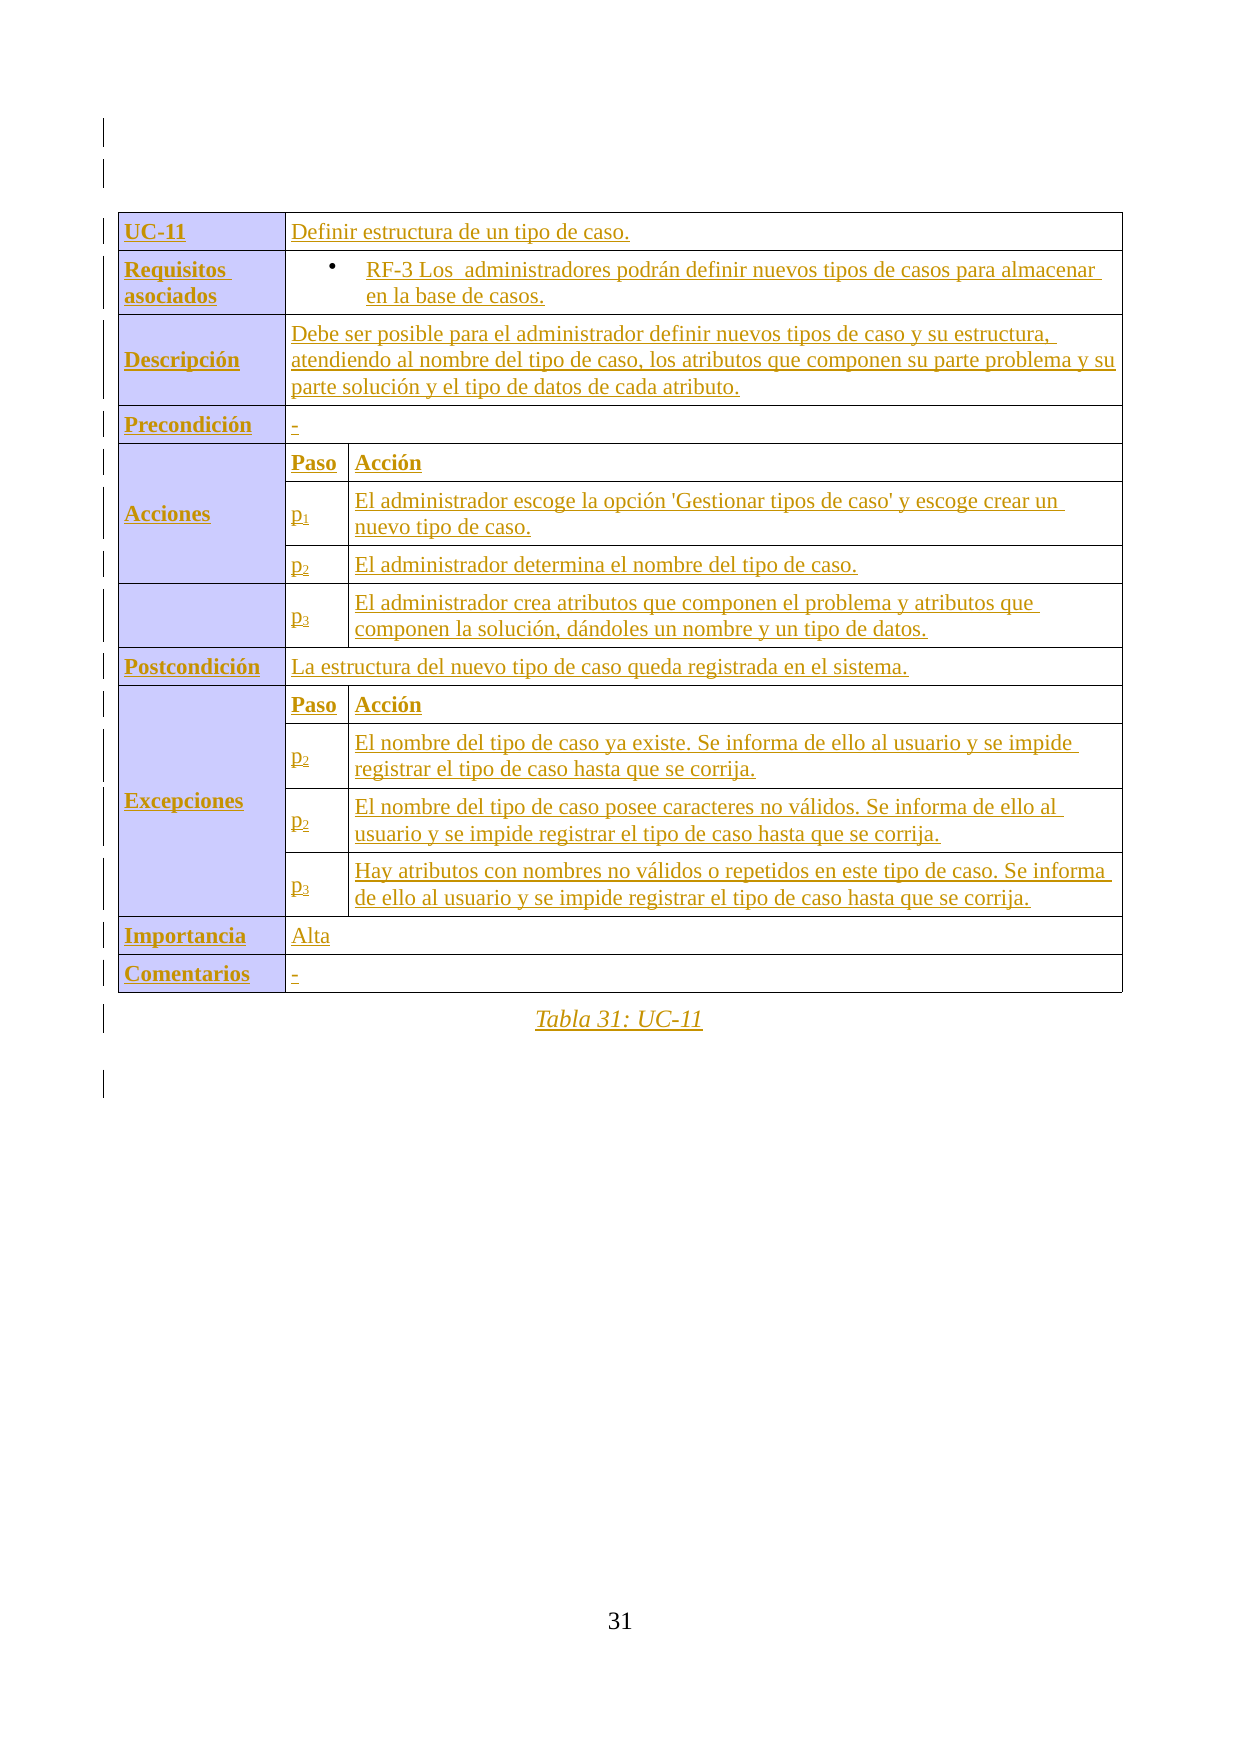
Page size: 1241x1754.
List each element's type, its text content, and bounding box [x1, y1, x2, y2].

table_cell Precondición [119, 406, 285, 443]
table_cell p2 [286, 789, 348, 852]
table_cell p3 [286, 584, 348, 647]
table_cell [119, 584, 285, 647]
table_cell Acciones [119, 444, 285, 583]
table_header UC-11 [119, 213, 285, 250]
table_cell - [286, 406, 1122, 443]
table_cell p2 [286, 724, 348, 787]
table_cell Descripción [119, 315, 285, 405]
table_cell Debe ser posible para el administrador definir nuevos tipos de caso y su estructura, atendiendo al nombre del tipo de caso, los atributos que componen su parte problema y su parte solución y el tipo de datos de cada atributo. [286, 315, 1122, 405]
table_cell p3 [286, 853, 348, 916]
table_cell Paso [286, 444, 348, 481]
table_cell p2 [286, 546, 348, 583]
text Tabla 31: UC-11 [118, 1004, 1122, 1033]
table_cell El administrador determina el nombre del tipo de caso. [349, 546, 1122, 583]
table_cell Acción [349, 444, 1122, 481]
table_header Definir estructura de un tipo de caso. [286, 213, 1122, 250]
table_cell El administrador escoge la opción 'Gestionar tipos de caso' y escoge crear un nuevo tipo de caso. [349, 482, 1122, 545]
table_cell Paso [286, 686, 348, 723]
table_cell Excepciones [119, 686, 285, 916]
table_cell Acción [349, 686, 1122, 723]
table_cell Alta [286, 917, 1122, 954]
table_cell RF-3 Los administradores podrán definir nuevos tipos de casos para almacenar en la base de casos. [286, 251, 1122, 314]
table_cell Comentarios [119, 955, 285, 992]
table_cell p1 [286, 482, 348, 545]
table_cell La estructura del nuevo tipo de caso queda registrada en el sistema. [286, 648, 1122, 685]
table_cell El nombre del tipo de caso ya existe. Se informa de ello al usuario y se impide registrar el tipo de caso hasta que se corrija. [349, 724, 1122, 787]
table_cell Hay atributos con nombres no válidos o repetidos en este tipo de caso. Se informa de ello al usuario y se impide registrar el tipo de caso hasta que se corrija. [349, 853, 1122, 916]
table_cell - [286, 955, 1122, 992]
table_cell Importancia [119, 917, 285, 954]
table_cell Requisitos asociados [119, 251, 285, 314]
table_cell El nombre del tipo de caso posee caracteres no válidos. Se informa de ello al usuario y se impide registrar el tipo de caso hasta que se corrija. [349, 789, 1122, 852]
table_cell Postcondición [119, 648, 285, 685]
table_cell El administrador crea atributos que componen el problema y atributos que componen la solución, dándoles un nombre y un tipo de datos. [349, 584, 1122, 647]
